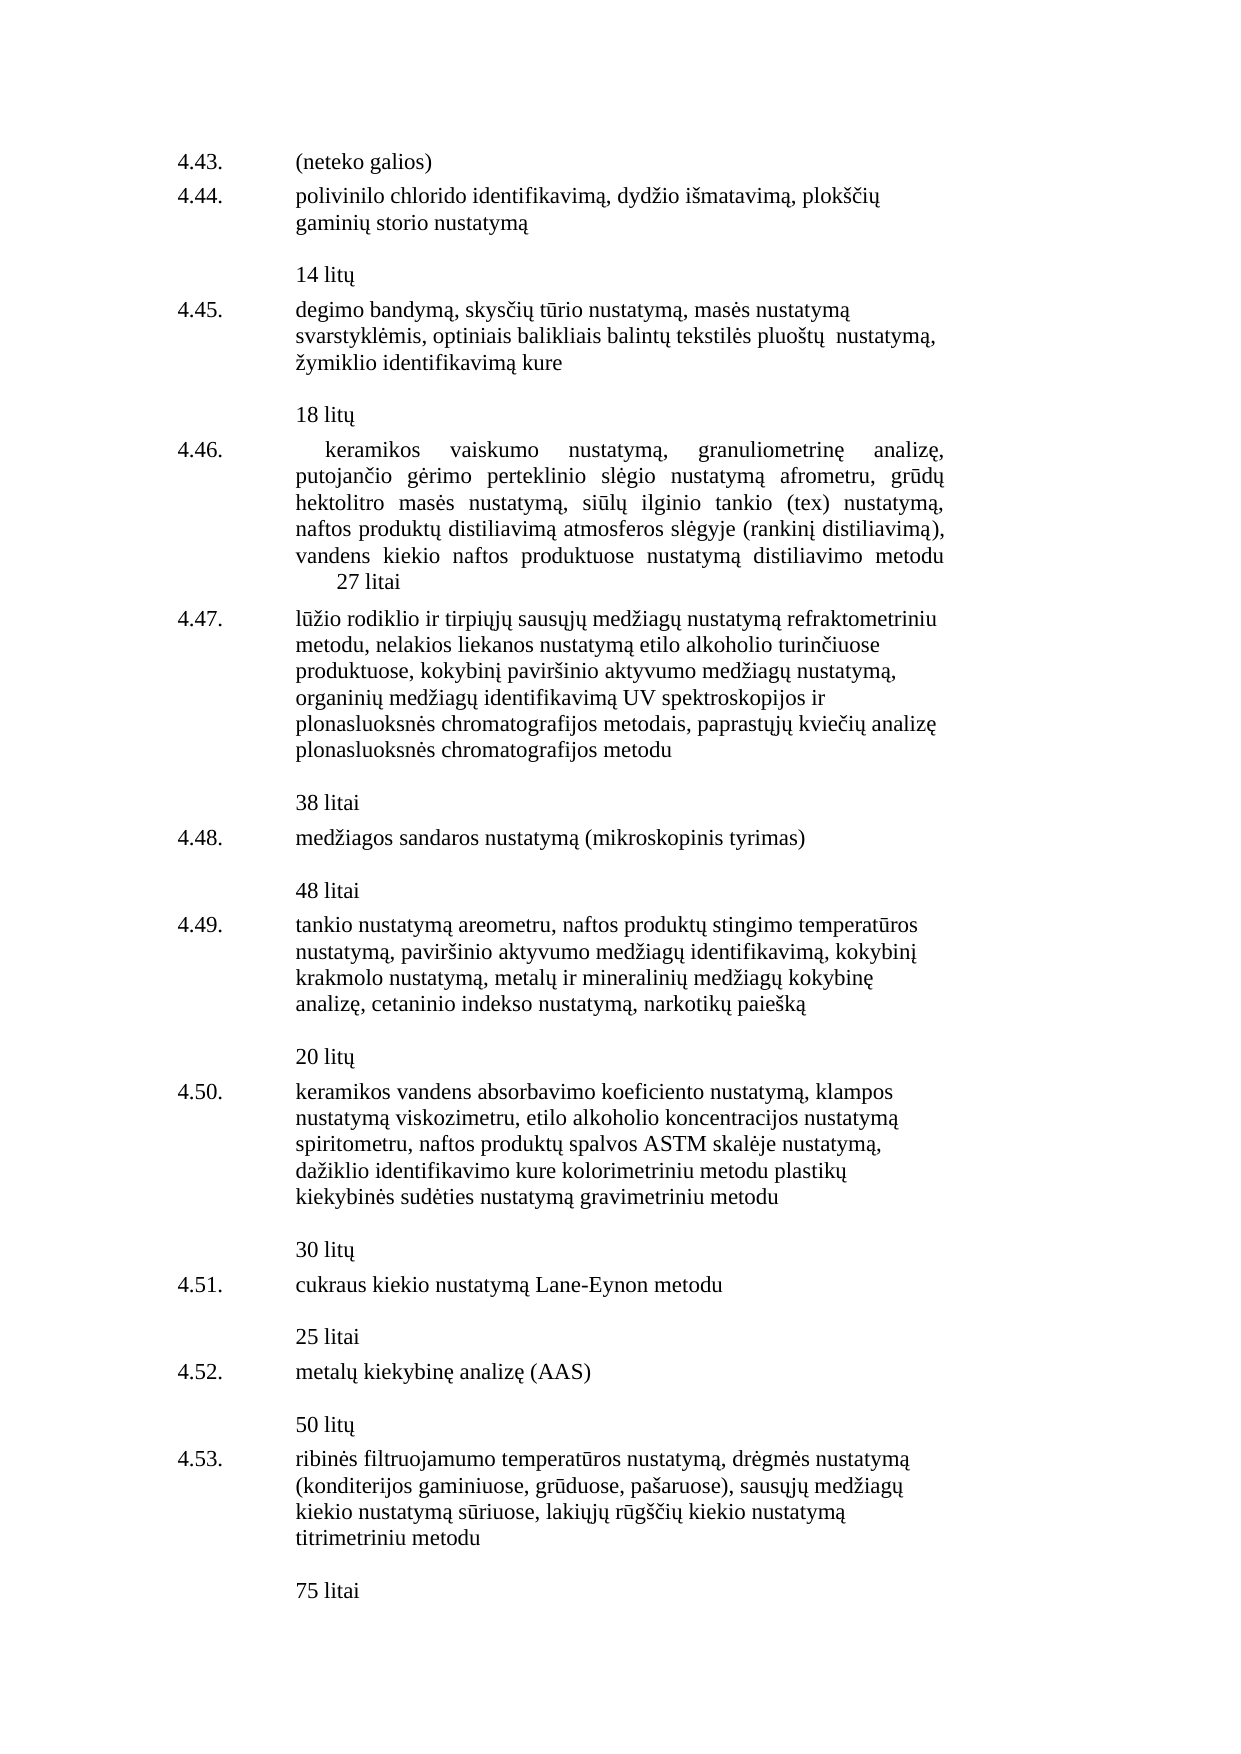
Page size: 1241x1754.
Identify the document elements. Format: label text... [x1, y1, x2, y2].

text 4.44. polivinilo chlorido identifikavimą, dydžio išmatavimą, plokščių gaminių storio nustatymą 14 litų [177, 182, 945, 288]
text 4.47. lūžio rodiklio ir tirpiųjų sausųjų medžiagų nustatymą refraktometriniu metodu, nelakios liekanos nustatymą etilo alkoholio turinčiuose produktuose, kokybinį paviršinio aktyvumo medžiagų nustatymą, organinių medžiagų identifikavimą UV spektroskopijos ir plonasluoksnės chromatografijos metodais, paprastųjų kviečių analizę plonasluoksnės chromatografijos metodu 38 litai [177, 605, 945, 816]
text 4.49. tankio nustatymą areometru, naftos produktų stingimo temperatūros nustatymą, paviršinio aktyvumo medžiagų identifikavimą, kokybinį krakmolo nustatymą, metalų ir mineralinių medžiagų kokybinę analizę, cetaninio indekso nustatymą, narkotikų paiešką 20 litų [177, 911, 945, 1069]
text 4.50. keramikos vandens absorbavimo koeficiento nustatymą, klampos nustatymą viskozimetru, etilo alkoholio koncentracijos nustatymą spiritometru, naftos produktų spalvos ASTM skalėje nustatymą, dažiklio identifikavimo kure kolorimetriniu metodu plastikų kiekybinės sudėties nustatymą gravimetriniu metodu 30 litų [177, 1078, 945, 1262]
text 4.45. degimo bandymą, skysčių tūrio nustatymą, masės nustatymą svarstyklėmis, optiniais balikliais balintų tekstilės pluoštų nustatymą, žymiklio identifikavimą kure 18 litų [177, 296, 945, 428]
text 4.43. (neteko galios) [177, 148, 945, 174]
text 4.48. medžiagos sandaros nustatymą (mikroskopinis tyrimas) 48 litai [177, 824, 945, 903]
text 4.53. ribinės filtruojamumo temperatūros nustatymą, drėgmės nustatymą (konditerijos gaminiuose, grūduose, pašaruose), sausųjų medžiagų kiekio nustatymą sūriuose, lakiųjų rūgščių kiekio nustatymą titrimetriniu metodu 75 litai [177, 1445, 945, 1603]
text 4.52. metalų kiekybinę analizę (AAS) 50 litų [177, 1358, 945, 1437]
text 4.51. cukraus kiekio nustatymą Lane-Eynon metodu 25 litai [177, 1271, 945, 1350]
text 4.46. keramikos vaiskumo nustatymą, granuliometrinę analizę, putojančio gėrimo perteklinio slėgio nustatymą afrometru, grūdų hektolitro masės nustatymą, siūlų ilginio tankio (tex) nustatymą, naftos produktų distiliavimą atmosferos slėgyje (rankinį distiliavimą), vandens kiekio naftos produktuose nustatymą distiliavimo metodu 27 litai [177, 436, 945, 594]
